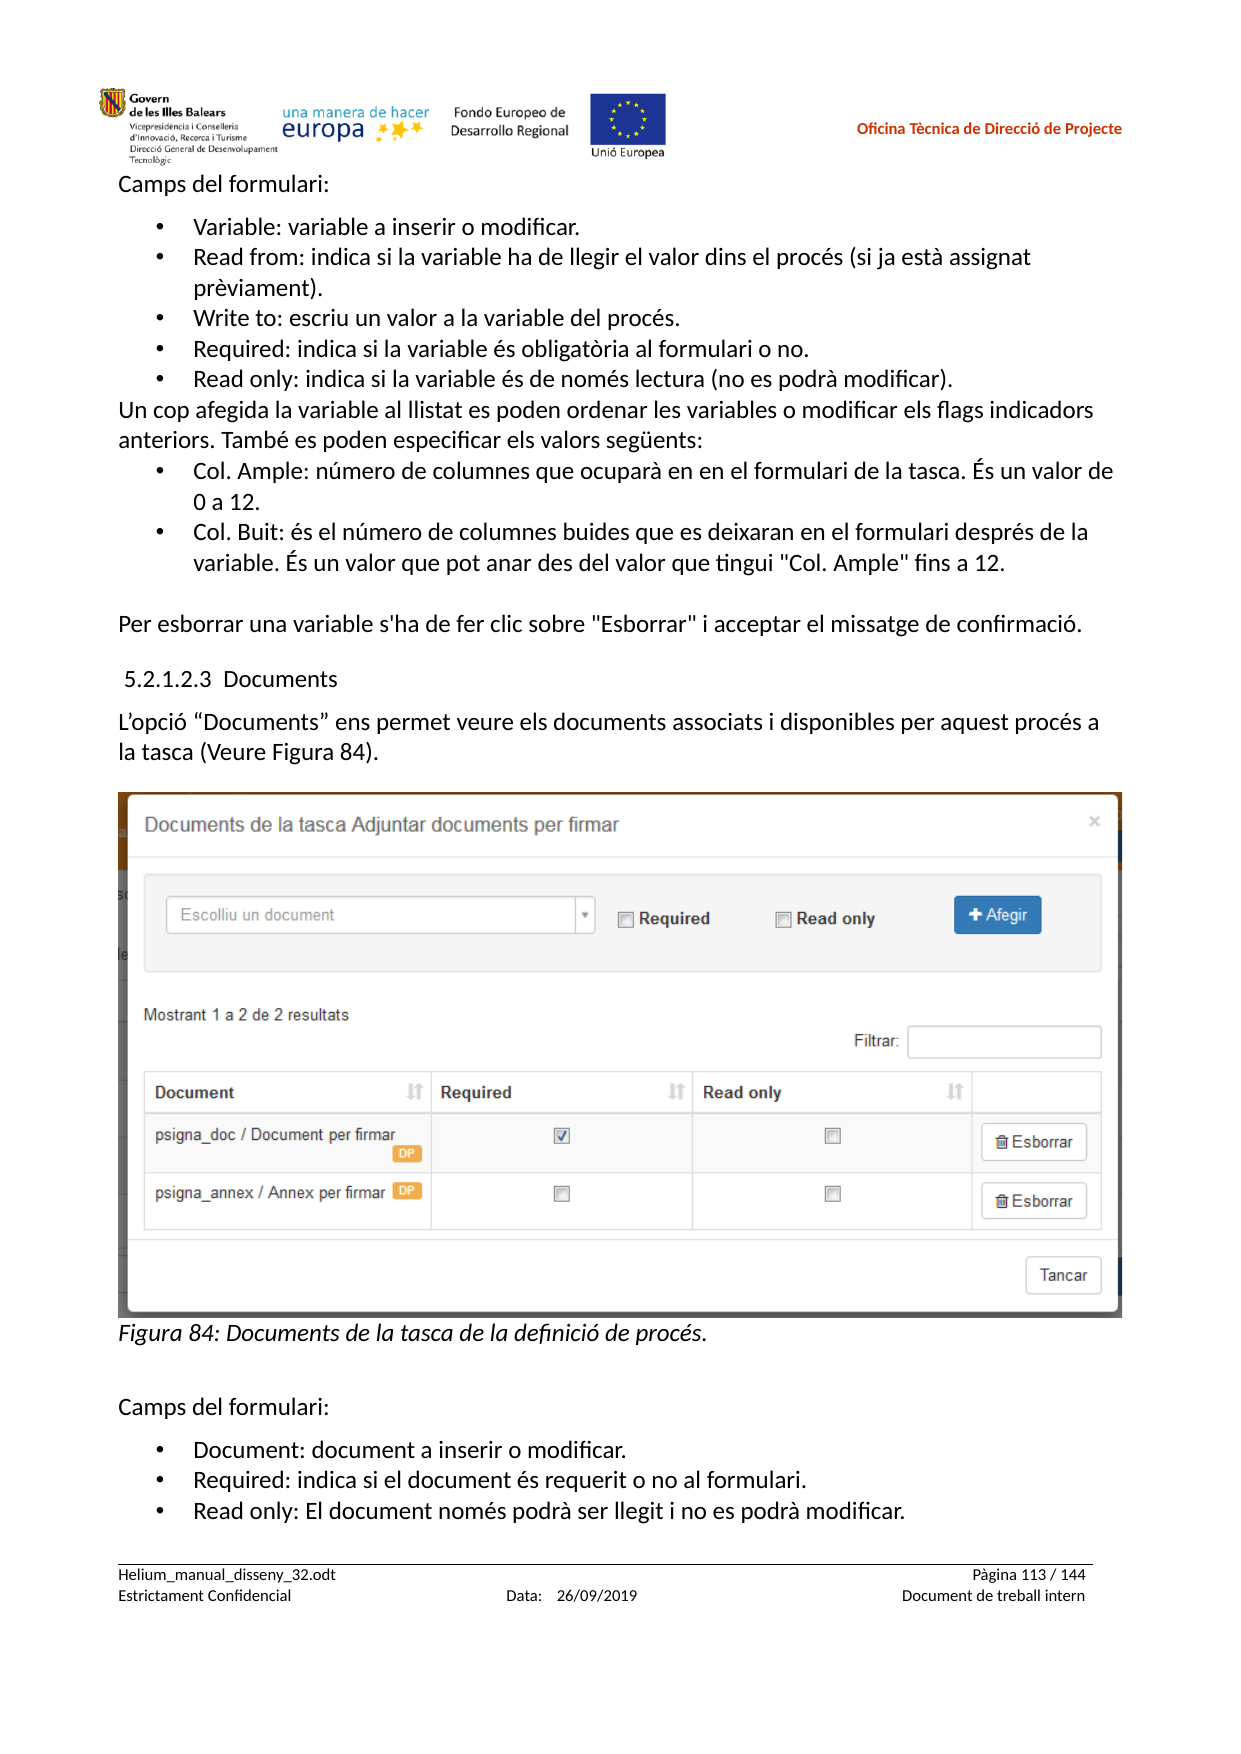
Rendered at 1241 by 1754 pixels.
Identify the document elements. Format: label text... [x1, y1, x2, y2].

subtitle Documents [118, 663, 1122, 693]
list Read only: El document només podrà ser llegit i no es podrà modificar. [156, 1495, 1122, 1526]
list Read from: indica si la variable ha de llegir el valor dins el procés (si ja està assignat prèviament). [156, 241, 1122, 302]
list Document: document a inserir o modificar. [156, 1434, 1122, 1464]
list Write to: escriu un valor a la variable del procés. [156, 302, 1122, 333]
picture [118, 792, 1123, 1318]
list Col. Buit: és el número de columnes buides que es deixaran en el formulari després de la variable. És un valor que pot anar des del valor que tingui "Col. Ample" fins a 12. [156, 516, 1122, 577]
picture [99, 87, 668, 166]
text Camps del formulari: [118, 168, 1122, 198]
text Un cop afegida la variable al llistat es poden ordenar les variables o modificar els flags indicadors anteriors. També es poden especificar els valors següents: [118, 394, 1122, 455]
text Camps del formulari: [118, 1391, 1122, 1421]
list Variable: variable a inserir o modificar. [156, 211, 1122, 241]
list Required: indica si el document és requerit o no al formulari. [156, 1464, 1122, 1495]
list Col. Ample: número de columnes que ocuparà en en el formulari de la tasca. És un valor de 0 a 12. [156, 455, 1122, 516]
text Per esborrar una variable s'ha de fer clic sobre "Esborrar" i acceptar el missatge de confirmació. [118, 608, 1122, 638]
list Read only: indica si la variable és de només lectura (no es podrà modificar). [156, 363, 1122, 394]
text Figura 84: Documents de la tasca de la definició de procés. [118, 1318, 1122, 1348]
text L’opció “Documents” ens permet veure els documents associats i disponibles per aquest procés a la tasca (Veure Figura 84). [118, 706, 1122, 767]
list Required: indica si la variable és obligatòria al formulari o no. [156, 333, 1122, 363]
